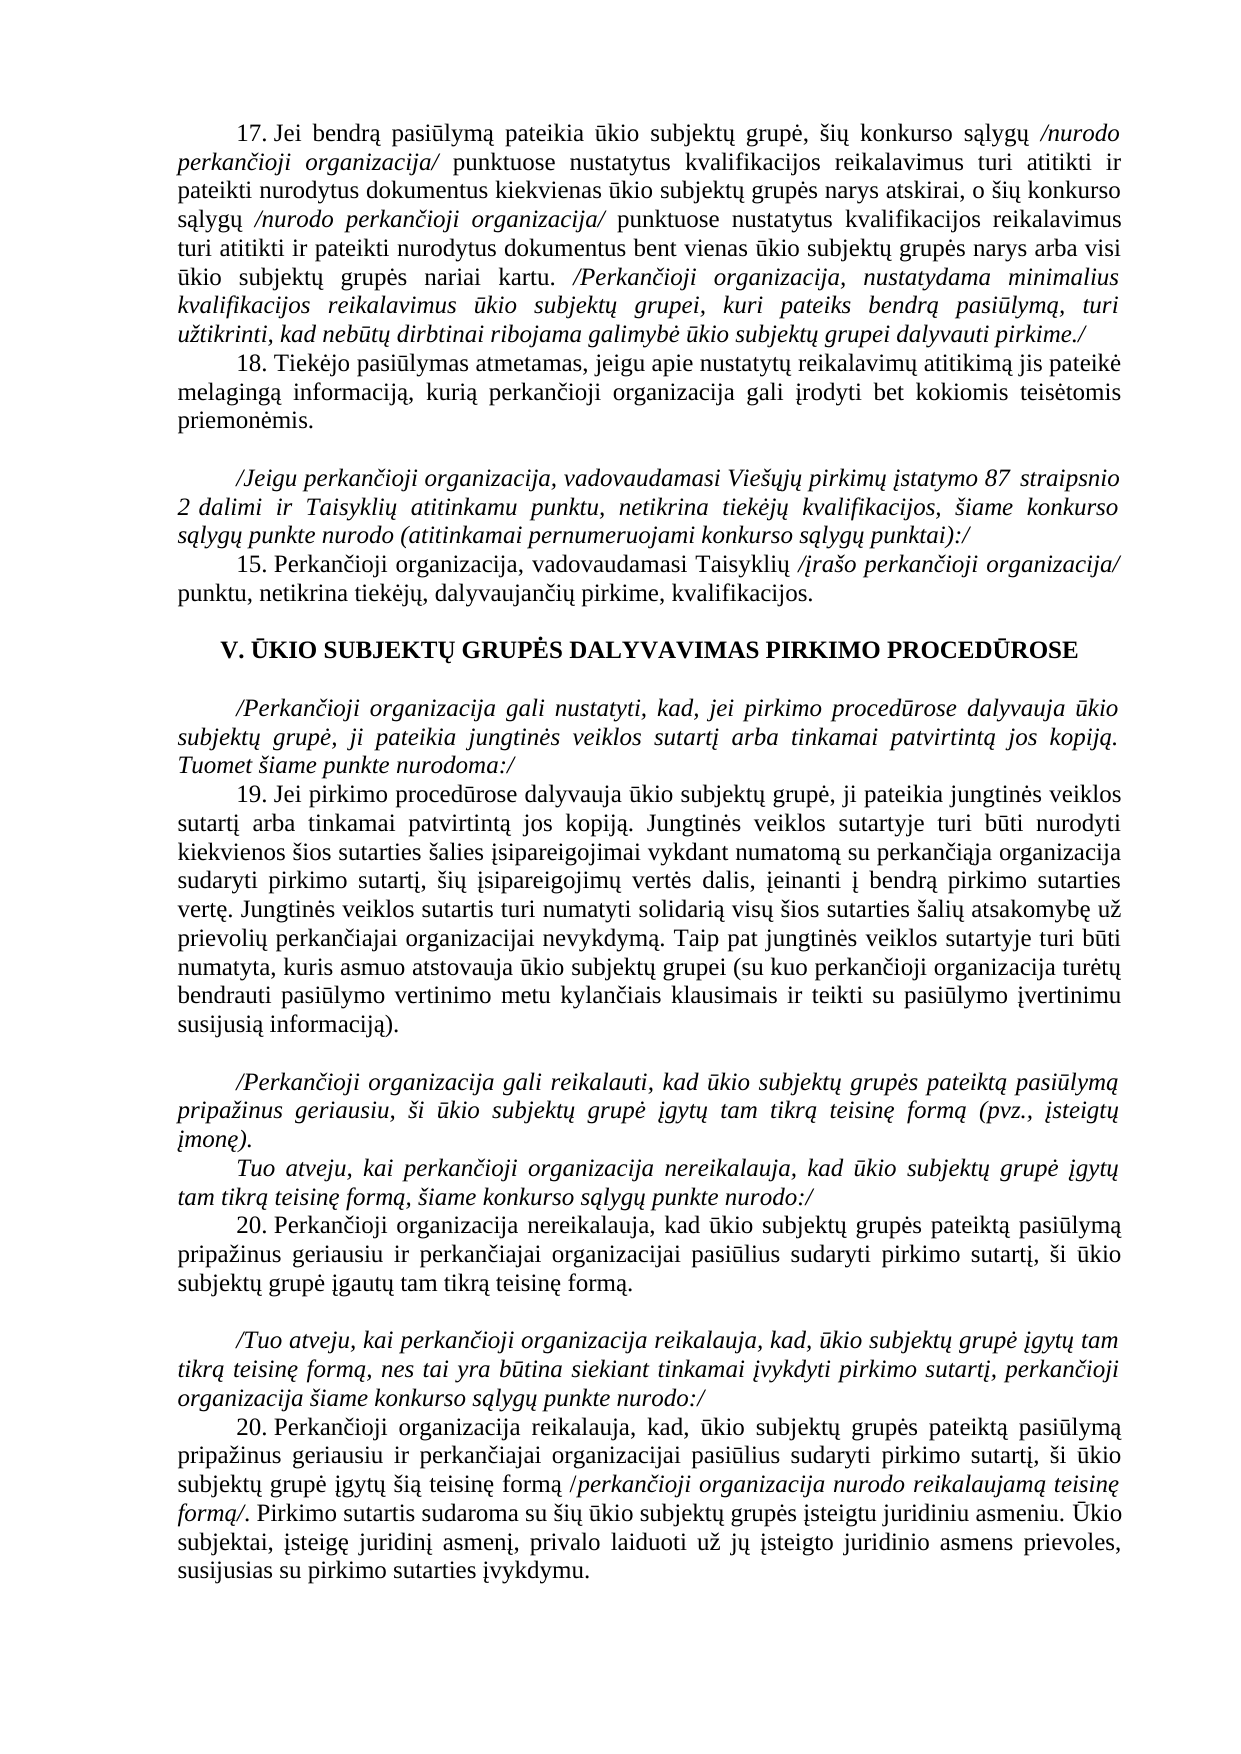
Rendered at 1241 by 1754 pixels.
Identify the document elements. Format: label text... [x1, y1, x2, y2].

text /Perkančioji organizacija gali nustatyti, kad, jei pirkimo procedūrose dalyvauja ūkio subjektų grupė, ji pateikia jungtinės veiklos sutartį arba tinkamai patvirtintą jos kopiją. Tuomet šiame punkte nurodoma:/ [177, 693, 1122, 779]
text /Jeigu perkančioji organizacija, vadovaudamasi Viešųjų pirkimų įstatymo 87 straipsnio 2 dalimi ir Taisyklių atitinkamu punktu, netikrina tiekėjų kvalifikacijos, šiame konkurso sąlygų punkte nurodo (atitinkamai pernumeruojami konkurso sąlygų punktai):/ [177, 463, 1122, 549]
text 18. Tiekėjo pasiūlymas atmetamas, jeigu apie nustatytų reikalavimų atitikimą jis pateikė melagingą informaciją, kurią perkančioji organizacija gali įrodyti bet kokiomis teisėtomis priemonėmis. [177, 348, 1122, 434]
text 19. Jei pirkimo procedūrose dalyvauja ūkio subjektų grupė, ji pateikia jungtinės veiklos sutartį arba tinkamai patvirtintą jos kopiją. Jungtinės veiklos sutartyje turi būti nurodyti kiekvienos šios sutarties šalies įsipareigojimai vykdant numatomą su perkančiąja organizacija sudaryti pirkimo sutartį, šių įsipareigojimų vertės dalis, įeinanti į bendrą pirkimo sutarties vertę. Jungtinės veiklos sutartis turi numatyti solidarią visų šios sutarties šalių atsakomybę už prievolių perkančiajai organizacijai nevykdymą. Taip pat jungtinės veiklos sutartyje turi būti numatyta, kuris asmuo atstovauja ūkio subjektų grupei (su kuo perkančioji organizacija turėtų bendrauti pasiūlymo vertinimo metu kylančiais klausimais ir teikti su pasiūlymo įvertinimu susijusią informaciją). [177, 779, 1122, 1038]
text 20. Perkančioji organizacija nereikalauja, kad ūkio subjektų grupės pateiktą pasiūlymą pripažinus geriausiu ir perkančiajai organizacijai pasiūlius sudaryti pirkimo sutartį, ši ūkio subjektų grupė įgautų tam tikrą teisinę formą. [177, 1211, 1122, 1297]
text /Perkančioji organizacija gali reikalauti, kad ūkio subjektų grupės pateiktą pasiūlymą pripažinus geriausiu, ši ūkio subjektų grupė įgytų tam tikrą teisinę formą (pvz., įsteigtų įmonę). [177, 1067, 1122, 1153]
text Tuo atveju, kai perkančioji organizacija nereikalauja, kad ūkio subjektų grupė įgytų tam tikrą teisinę formą, šiame konkurso sąlygų punkte nurodo:/ [177, 1153, 1122, 1211]
text 17. Jei bendrą pasiūlymą pateikia ūkio subjektų grupė, šių konkurso sąlygų /nurodo perkančioji organizacija/ punktuose nustatytus kvalifikacijos reikalavimus turi atitikti ir pateikti nurodytus dokumentus kiekvienas ūkio subjektų grupės narys atskirai, o šių konkurso sąlygų /nurodo perkančioji organizacija/ punktuose nustatytus kvalifikacijos reikalavimus turi atitikti ir pateikti nurodytus dokumentus bent vienas ūkio subjektų grupės narys arba visi ūkio subjektų grupės nariai kartu. /Perkančioji organizacija, nustatydama minimalius kvalifikacijos reikalavimus ūkio subjektų grupei, kuri pateiks bendrą pasiūlymą, turi užtikrinti, kad nebūtų dirbtinai ribojama galimybė ūkio subjektų grupei dalyvauti pirkime./ [177, 118, 1122, 348]
text V. ŪKIO SUBJEKTŲ GRUPĖS DALYVAVIMAS PIRKIMO PROCEDŪROSE [177, 636, 1122, 664]
text 15. Perkančioji organizacija, vadovaudamasi Taisyklių /įrašo perkančioji organizacija/ punktu, netikrina tiekėjų, dalyvaujančių pirkime, kvalifikacijos. [177, 549, 1122, 607]
text 20. Perkančioji organizacija reikalauja, kad, ūkio subjektų grupės pateiktą pasiūlymą pripažinus geriausiu ir perkančiajai organizacijai pasiūlius sudaryti pirkimo sutartį, ši ūkio subjektų grupė įgytų šią teisinę formą /perkančioji organizacija nurodo reikalaujamą teisinę formą/. Pirkimo sutartis sudaroma su šių ūkio subjektų grupės įsteigtu juridiniu asmeniu. Ūkio subjektai, įsteigę juridinį asmenį, privalo laiduoti už jų įsteigto juridinio asmens prievoles, susijusias su pirkimo sutarties įvykdymu. [177, 1412, 1122, 1584]
text /Tuo atveju, kai perkančioji organizacija reikalauja, kad, ūkio subjektų grupė įgytų tam tikrą teisinę formą, nes tai yra būtina siekiant tinkamai įvykdyti pirkimo sutartį, perkančioji organizacija šiame konkurso sąlygų punkte nurodo:/ [177, 1326, 1122, 1412]
